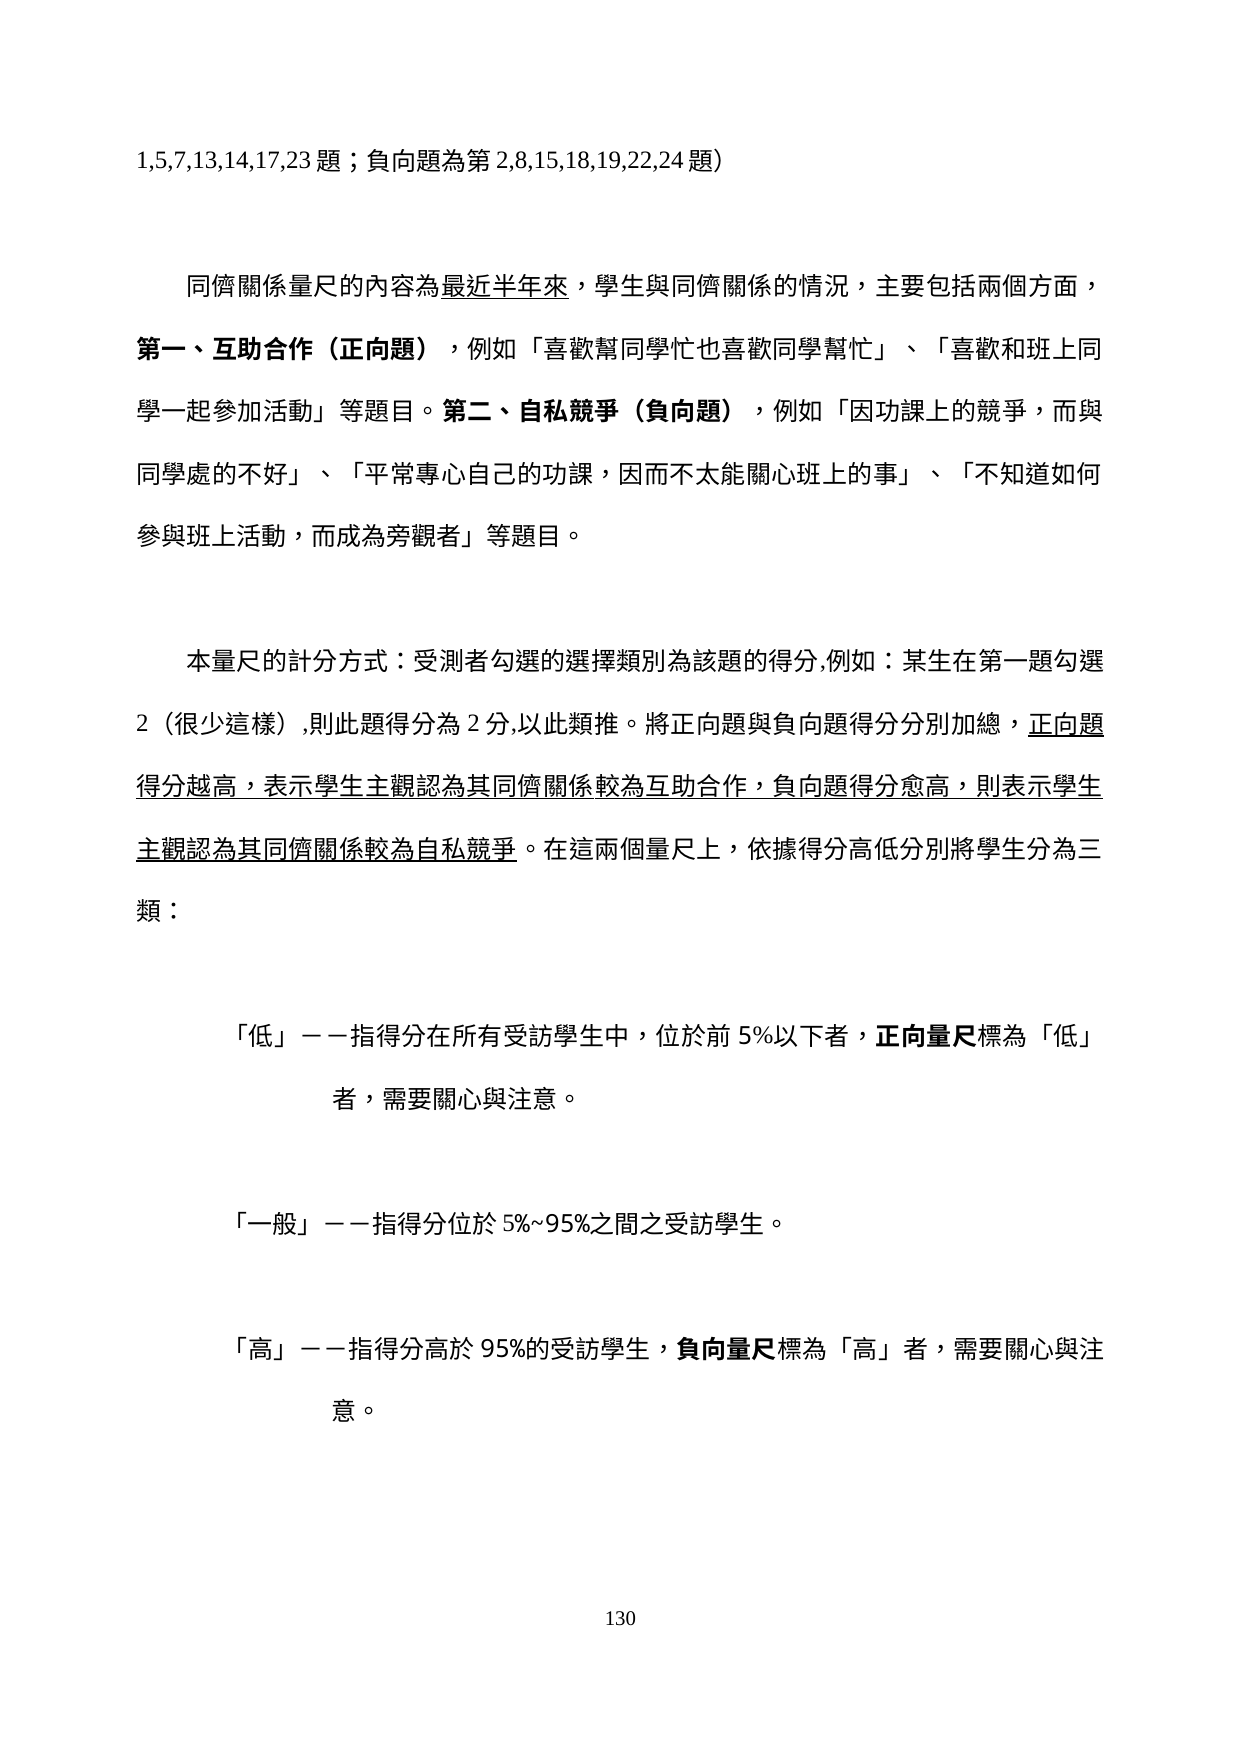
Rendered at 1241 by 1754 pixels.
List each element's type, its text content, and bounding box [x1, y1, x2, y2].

text 1,5,7,13,14,17,23題；負向題為第2,8,15,18,19,22,24題） [136, 118, 1104, 181]
text 「一般」－－指得分位於5%~95%之間之受訪學生。 [136, 1181, 1104, 1243]
text 本量尺的計分方式：受測者勾選的選擇類別為該題的得分,例如：某生在第一題勾選2（很少這樣）,則此題得分為2分,以此類推。將正向題與負向題得分分別加總，正向題得分越高，表示學生主觀認為其同儕關係較為互助合作，負向題得分愈高，則表示學生主觀認為其同儕關係較為自私競爭。在這兩個量尺上，依據得分高低分別將學生分為三類： [136, 618, 1104, 931]
text 「高」－－指得分高於95%的受訪學生，負向量尺標為「高」者，需要關心與注意。 [192, 1306, 1104, 1431]
text 「低」－－指得分在所有受訪學生中，位於前5%以下者，正向量尺標為「低」者，需要關心與注意。 [192, 993, 1104, 1118]
text 同儕關係量尺的內容為最近半年來，學生與同儕關係的情況，主要包括兩個方面，第一、互助合作（正向題），例如「喜歡幫同學忙也喜歡同學幫忙」、「喜歡和班上同學一起參加活動」等題目。第二、自私競爭（負向題），例如「因功課上的競爭，而與同學處的不好」、「平常專心自己的功課，因而不太能關心班上的事」、「不知道如何參與班上活動，而成為旁觀者」等題目。 [136, 243, 1104, 556]
